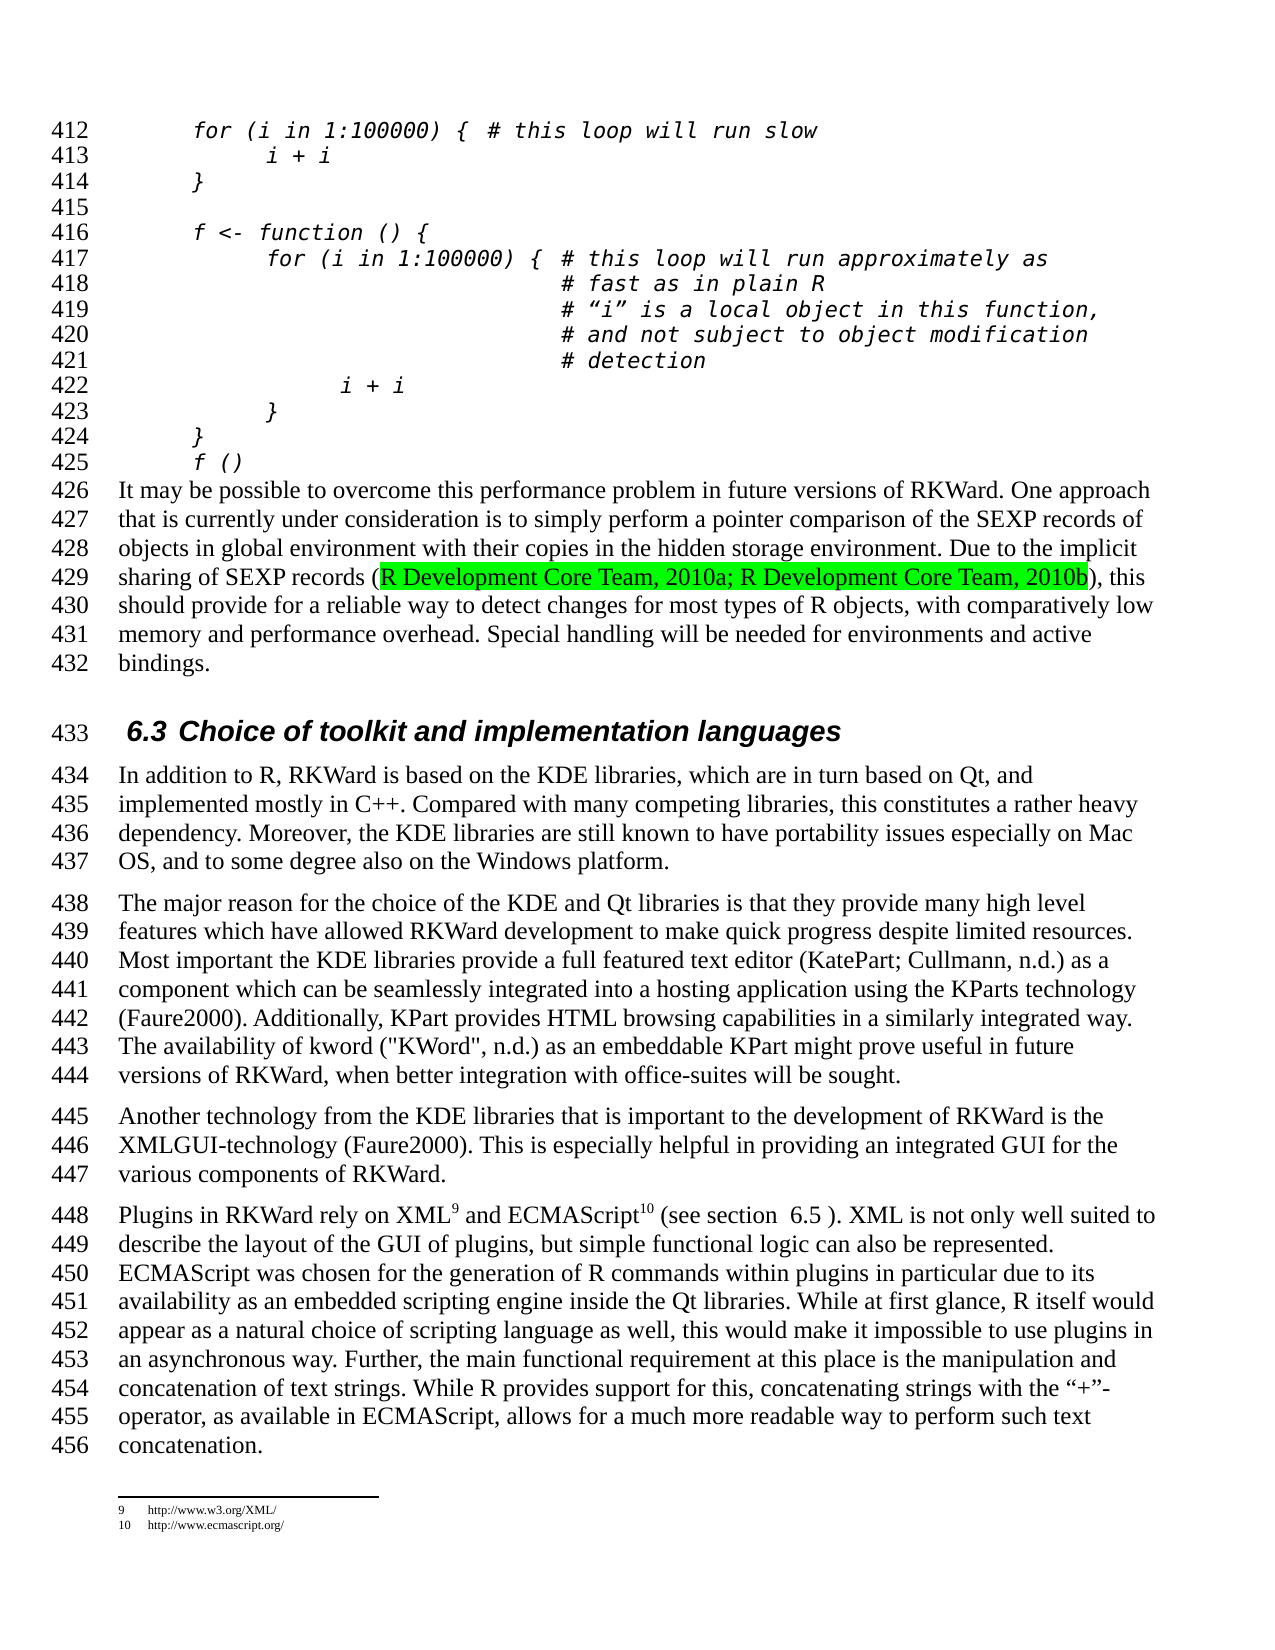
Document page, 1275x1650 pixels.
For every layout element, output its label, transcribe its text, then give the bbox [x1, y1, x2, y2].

text f <- function () { [118, 220, 1157, 246]
text # fast as in plain R [118, 271, 1157, 297]
text } [118, 399, 1157, 424]
text for (i in 1:100000) { # this loop will run approximately as [118, 246, 1157, 271]
text } [118, 424, 1157, 450]
text http://www.ecmascript.org/ [118, 1517, 1157, 1532]
text for (i in 1:100000) { # this loop will run slow [118, 118, 1157, 144]
text # detection [118, 348, 1157, 373]
subtitle Choice of toolkit and implementation languages [118, 714, 1157, 748]
text # “i” is a local object in this function, [118, 297, 1157, 322]
text In addition to R, RKWard is based on the KDE libraries, which are in turn based on Qt, and implemented mostly in C++. Compared with many competing libraries, this constitutes a rather heavy dependency. Moreover, the KDE libraries are still known to have portability issues especially on Mac OS, and to some degree also on the Windows platform. [118, 760, 1157, 875]
text Another technology from the KDE libraries that is important to the development of RKWard is the XMLGUI-technology (Faure2000). This is especially helpful in providing an integrated GUI for the various components of RKWard. [118, 1101, 1157, 1188]
text i + i [118, 144, 1157, 169]
text i + i [118, 373, 1157, 399]
text Plugins in RKWard rely on XML and ECMAScript (see section 6.5 ). XML is not only well suited to describe the layout of the GUI of plugins, but simple functional logic can also be represented. ECMAScript was chosen for the generation of R commands within plugins in particular due to its availability as an embedded scripting engine inside the Qt libraries. While at first glance, R itself would appear as a natural choice of scripting language as well, this would make it impossible to use plugins in an asynchronous way. Further, the main functional requirement at this place is the manipulation and concatenation of text strings. While R provides support for this, concatenating strings with the “+”-operator, as available in ECMAScript, allows for a much more readable way to perform such text concatenation. [118, 1200, 1157, 1459]
text It may be possible to overcome this performance problem in future versions of RKWard. One approach that is currently under consideration is to simply perform a pointer comparison of the SEXP records of objects in global environment with their copies in the hidden storage environment. Due to the implicit sharing of SEXP records (R Development Core Team, 2010a; R Development Core Team, 2010b), this should provide for a reliable way to detect changes for most types of R objects, with comparatively low memory and performance overhead. Special handling will be needed for environments and active bindings. [118, 475, 1157, 677]
text f () [118, 450, 1157, 475]
text The major reason for the choice of the KDE and Qt libraries is that they provide many high level features which have allowed RKWard development to make quick progress despite limited resources. Most important the KDE libraries provide a full featured text editor (KatePart; Cullmann, n.d.) as a component which can be seamlessly integrated into a hosting application using the KParts technology (Faure2000). Additionally, KPart provides HTML browsing capabilities in a similarly integrated way. The availability of kword ("KWord", n.d.) as an embeddable KPart might prove useful in future versions of RKWard, when better integration with office-suites will be sought. [118, 888, 1157, 1089]
text # and not subject to object modification [118, 322, 1157, 348]
text http://www.w3.org/XML/ [118, 1503, 1157, 1517]
text } [118, 169, 1157, 195]
